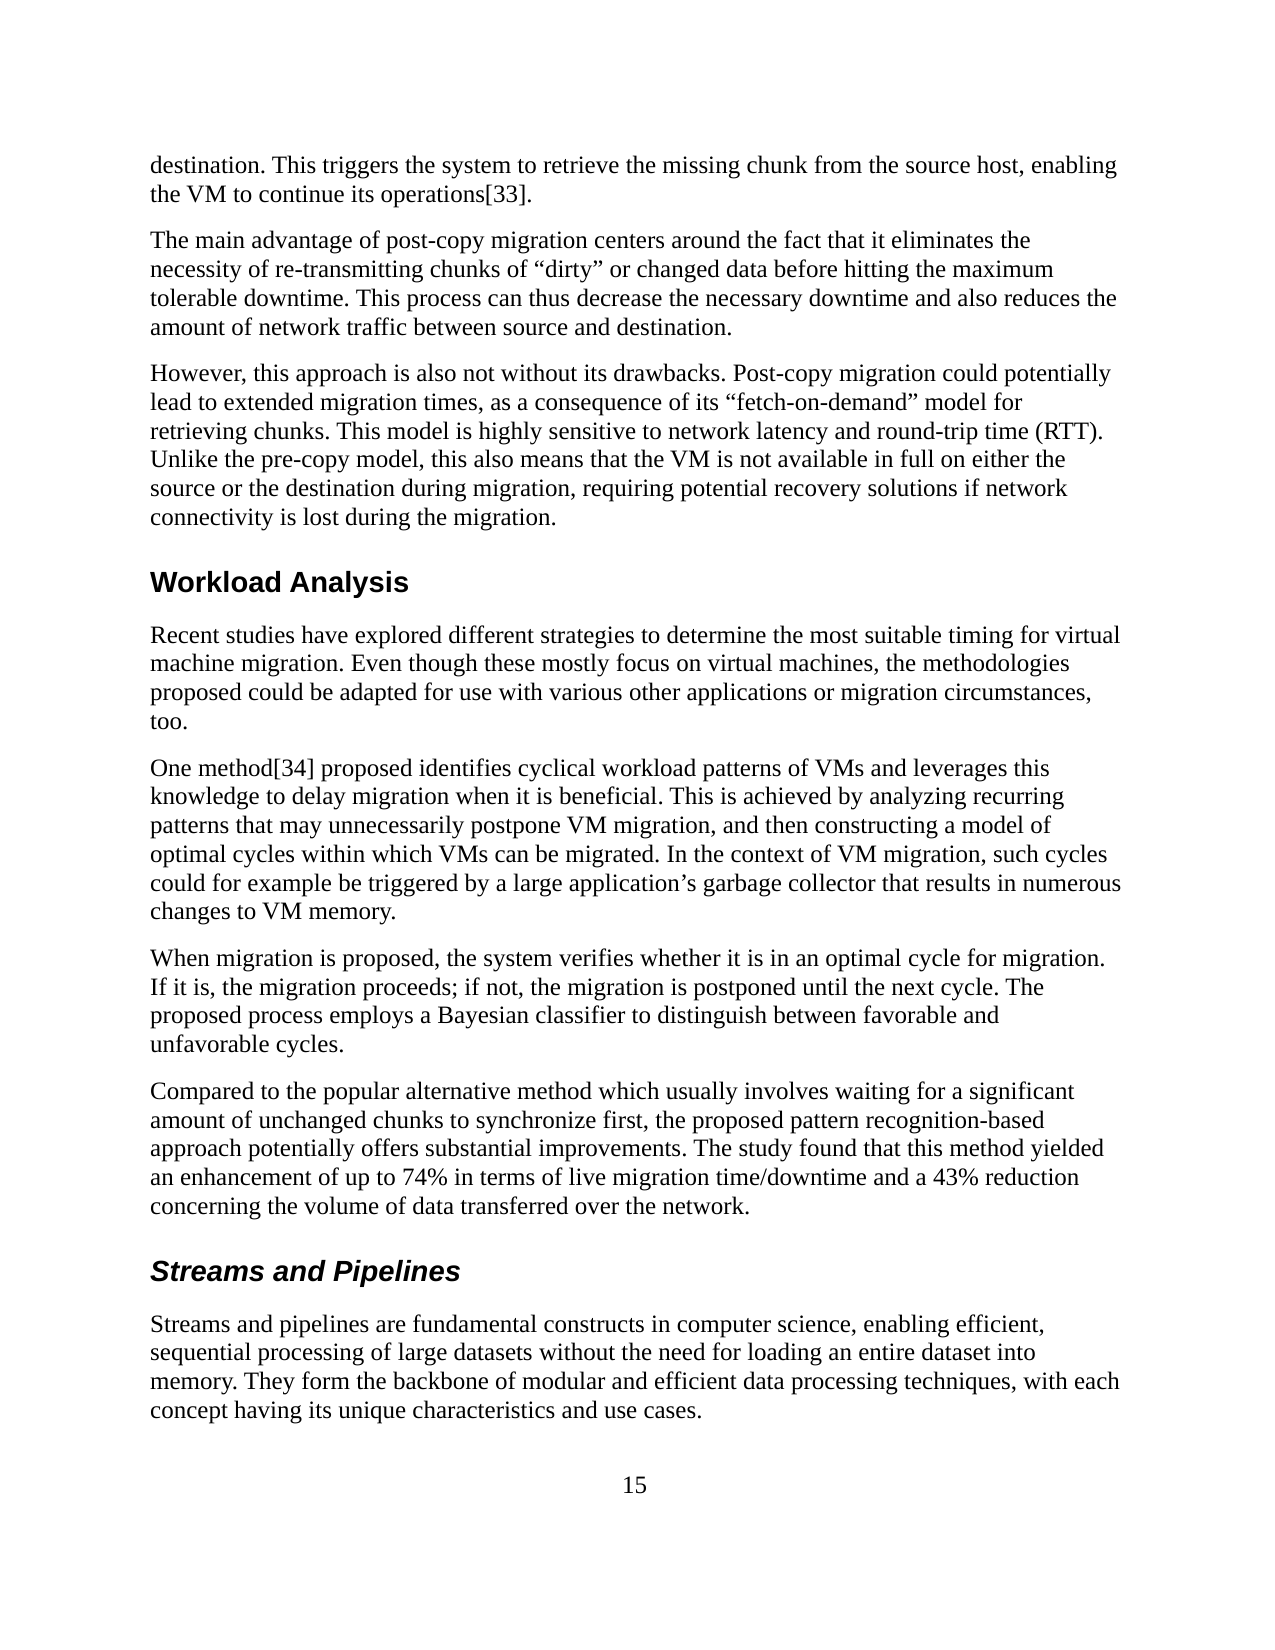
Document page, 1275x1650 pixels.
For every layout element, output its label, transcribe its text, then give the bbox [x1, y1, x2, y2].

text When migration is proposed, the system verifies whether it is in an optimal cycle for migration. If it is, the migration proceeds; if not, the migration is postponed until the next cycle. The proposed process employs a Bayesian classifier to distinguish between favorable and unfavorable cycles. [150, 943, 1125, 1058]
text The main advantage of post-copy migration centers around the fact that it eliminates the necessity of re-transmitting chunks of “dirty” or changed data before hitting the maximum tolerable downtime. This process can thus decrease the necessary downtime and also reduces the amount of network traffic between source and destination. [150, 225, 1125, 340]
text However, this approach is also not without its drawbacks. Post-copy migration could potentially lead to extended migration times, as a consequence of its “fetch-on-demand” model for retrieving chunks. This model is highly sensitive to network latency and round-trip time (RTT). Unlike the pre-copy model, this also means that the VM is not available in full on either the source or the destination during migration, requiring potential recovery solutions if network connectivity is lost during the migration. [150, 358, 1125, 531]
text Compared to the popular alternative method which usually involves waiting for a significant amount of unchanged chunks to synchronize first, the proposed pattern recognition-based approach potentially offers substantial improvements. The study found that this method yielded an enhancement of up to 74% in terms of live migration time/downtime and a 43% reduction concerning the volume of data transferred over the network. [150, 1076, 1125, 1220]
text One method[34] proposed identifies cyclical workload patterns of VMs and leverages this knowledge to delay migration when it is beneficial. This is achieved by analyzing recurring patterns that may unnecessarily postpone VM migration, and then constructing a model of optimal cycles within which VMs can be migrated. In the context of VM migration, such cycles could for example be triggered by a large application’s garbage collector that results in numerous changes to VM memory. [150, 753, 1125, 925]
text Recent studies have explored different strategies to determine the most suitable timing for virtual machine migration. Even though these mostly focus on virtual machines, the methodologies proposed could be adapted for use with various other applications or migration circumstances, too. [150, 620, 1125, 735]
text destination. This triggers the system to retrieve the missing chunk from the source host, enabling the VM to continue its operations[33]. [150, 150, 1125, 207]
subtitle Workload Analysis [150, 565, 1125, 598]
subtitle Streams and Pipelines [150, 1254, 1125, 1287]
text Streams and pipelines are fundamental constructs in computer science, enabling efficient, sequential processing of large datasets without the need for loading an entire dataset into memory. They form the backbone of modular and efficient data processing techniques, with each concept having its unique characteristics and use cases. [150, 1309, 1125, 1424]
